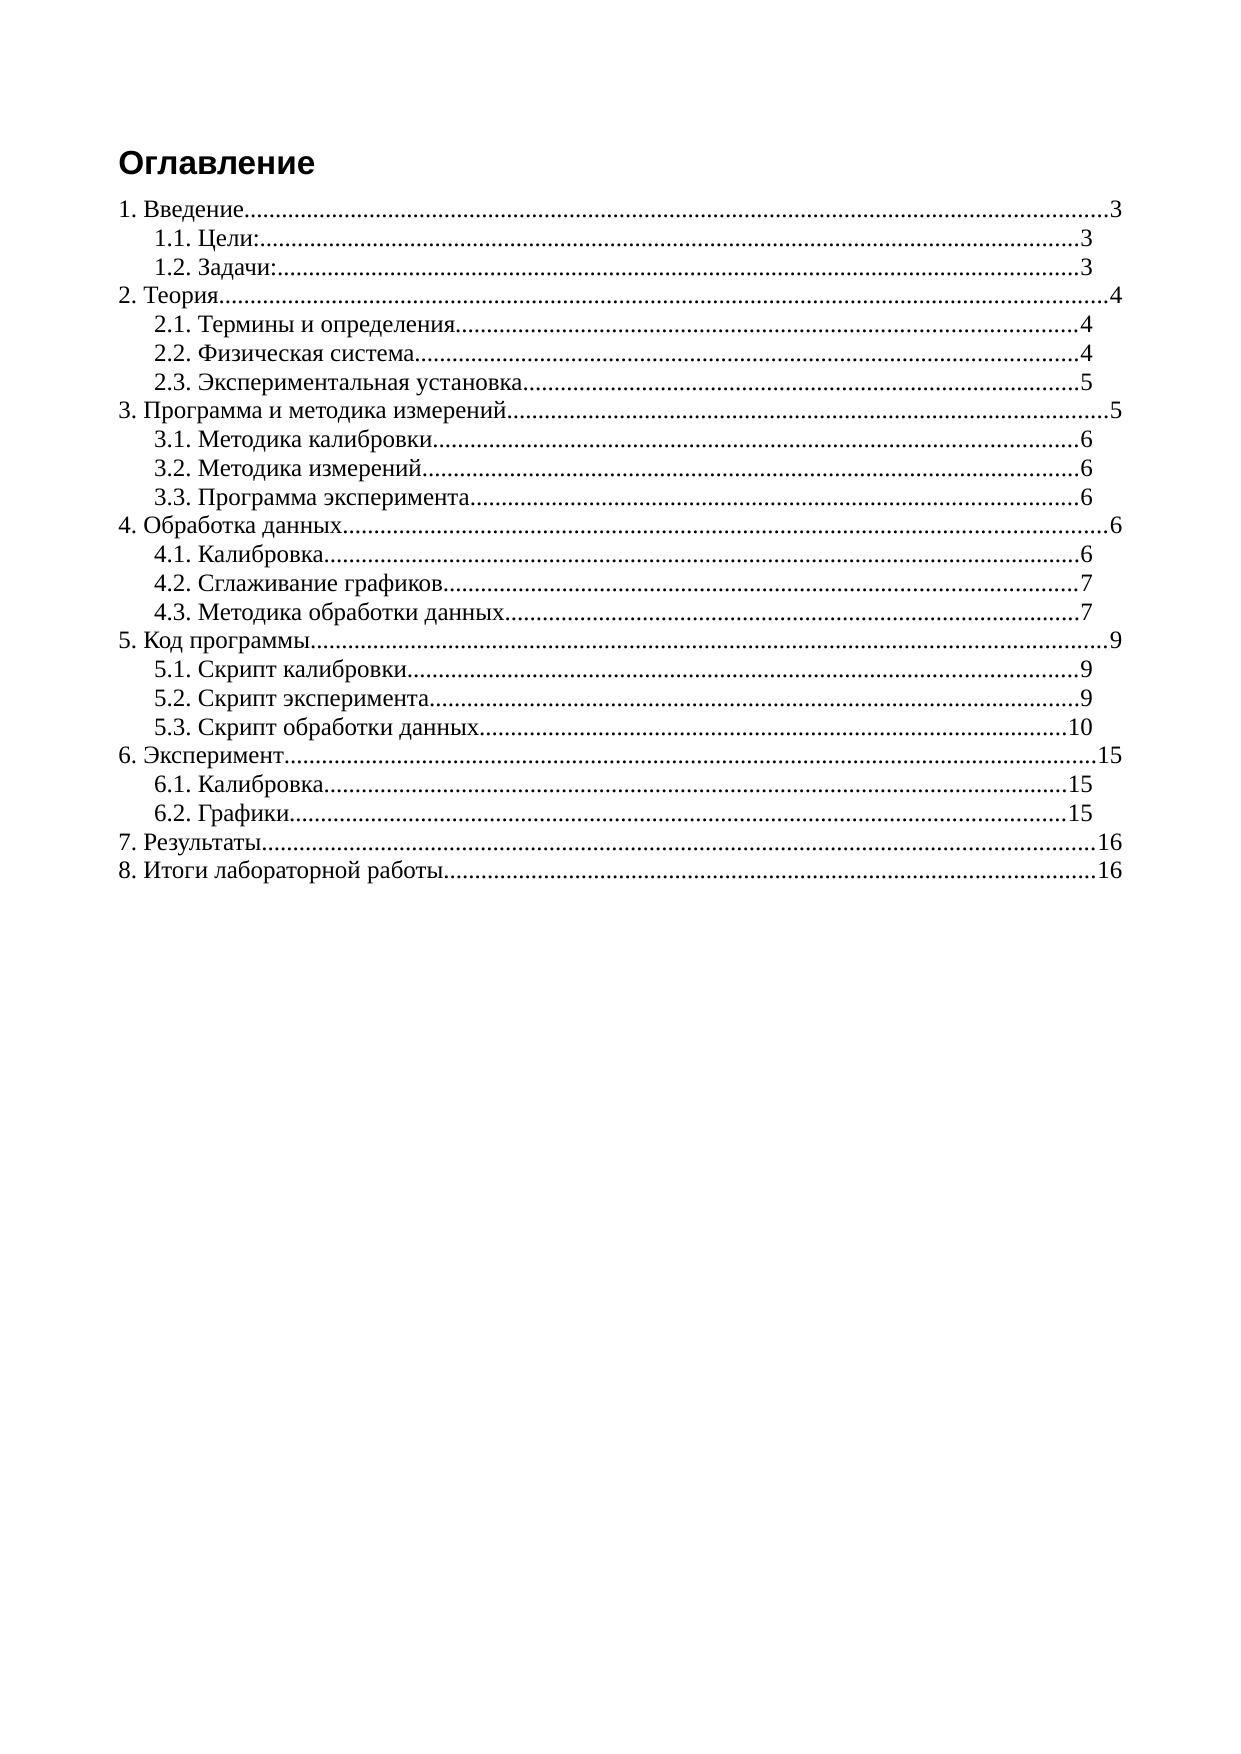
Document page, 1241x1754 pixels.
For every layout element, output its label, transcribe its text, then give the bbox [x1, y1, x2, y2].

text 8. Итоги лабораторной работы 16 [118, 855, 1122, 884]
text 4.1. Калибровка 6 [148, 539, 1122, 568]
text 1. Введение 3 [118, 194, 1122, 223]
text 4.3. Методика обработки данных 7 [148, 597, 1122, 625]
text 4. Обработка данных 6 [118, 510, 1122, 539]
text 1.2. Задачи: 3 [148, 252, 1122, 280]
text 4.2. Сглаживание графиков 7 [148, 568, 1122, 597]
text 2. Теория 4 [118, 280, 1122, 309]
text 7. Результаты 16 [118, 827, 1122, 855]
text 3.2. Методика измерений 6 [148, 453, 1122, 482]
subtitle Оглавление [118, 143, 1122, 182]
text 2.3. Экспериментальная установка 5 [148, 367, 1122, 395]
text 6.1. Калибровка 15 [148, 769, 1122, 798]
text 3. Программа и методика измерений 5 [118, 395, 1122, 424]
text 6. Эксперимент 15 [118, 740, 1122, 769]
text 2.2. Физическая система 4 [148, 338, 1122, 367]
text 2.1. Термины и определения 4 [148, 309, 1122, 338]
text 5.3. Скрипт обработки данных 10 [148, 712, 1122, 740]
text 3.1. Методика калибровки 6 [148, 424, 1122, 453]
text 1.1. Цели: 3 [148, 223, 1122, 252]
text 3.3. Программа эксперимента 6 [148, 482, 1122, 510]
text 5. Код программы 9 [118, 625, 1122, 654]
text 5.1. Скрипт калибровки 9 [148, 654, 1122, 683]
text 6.2. Графики 15 [148, 798, 1122, 827]
text 5.2. Скрипт эксперимента 9 [148, 683, 1122, 712]
